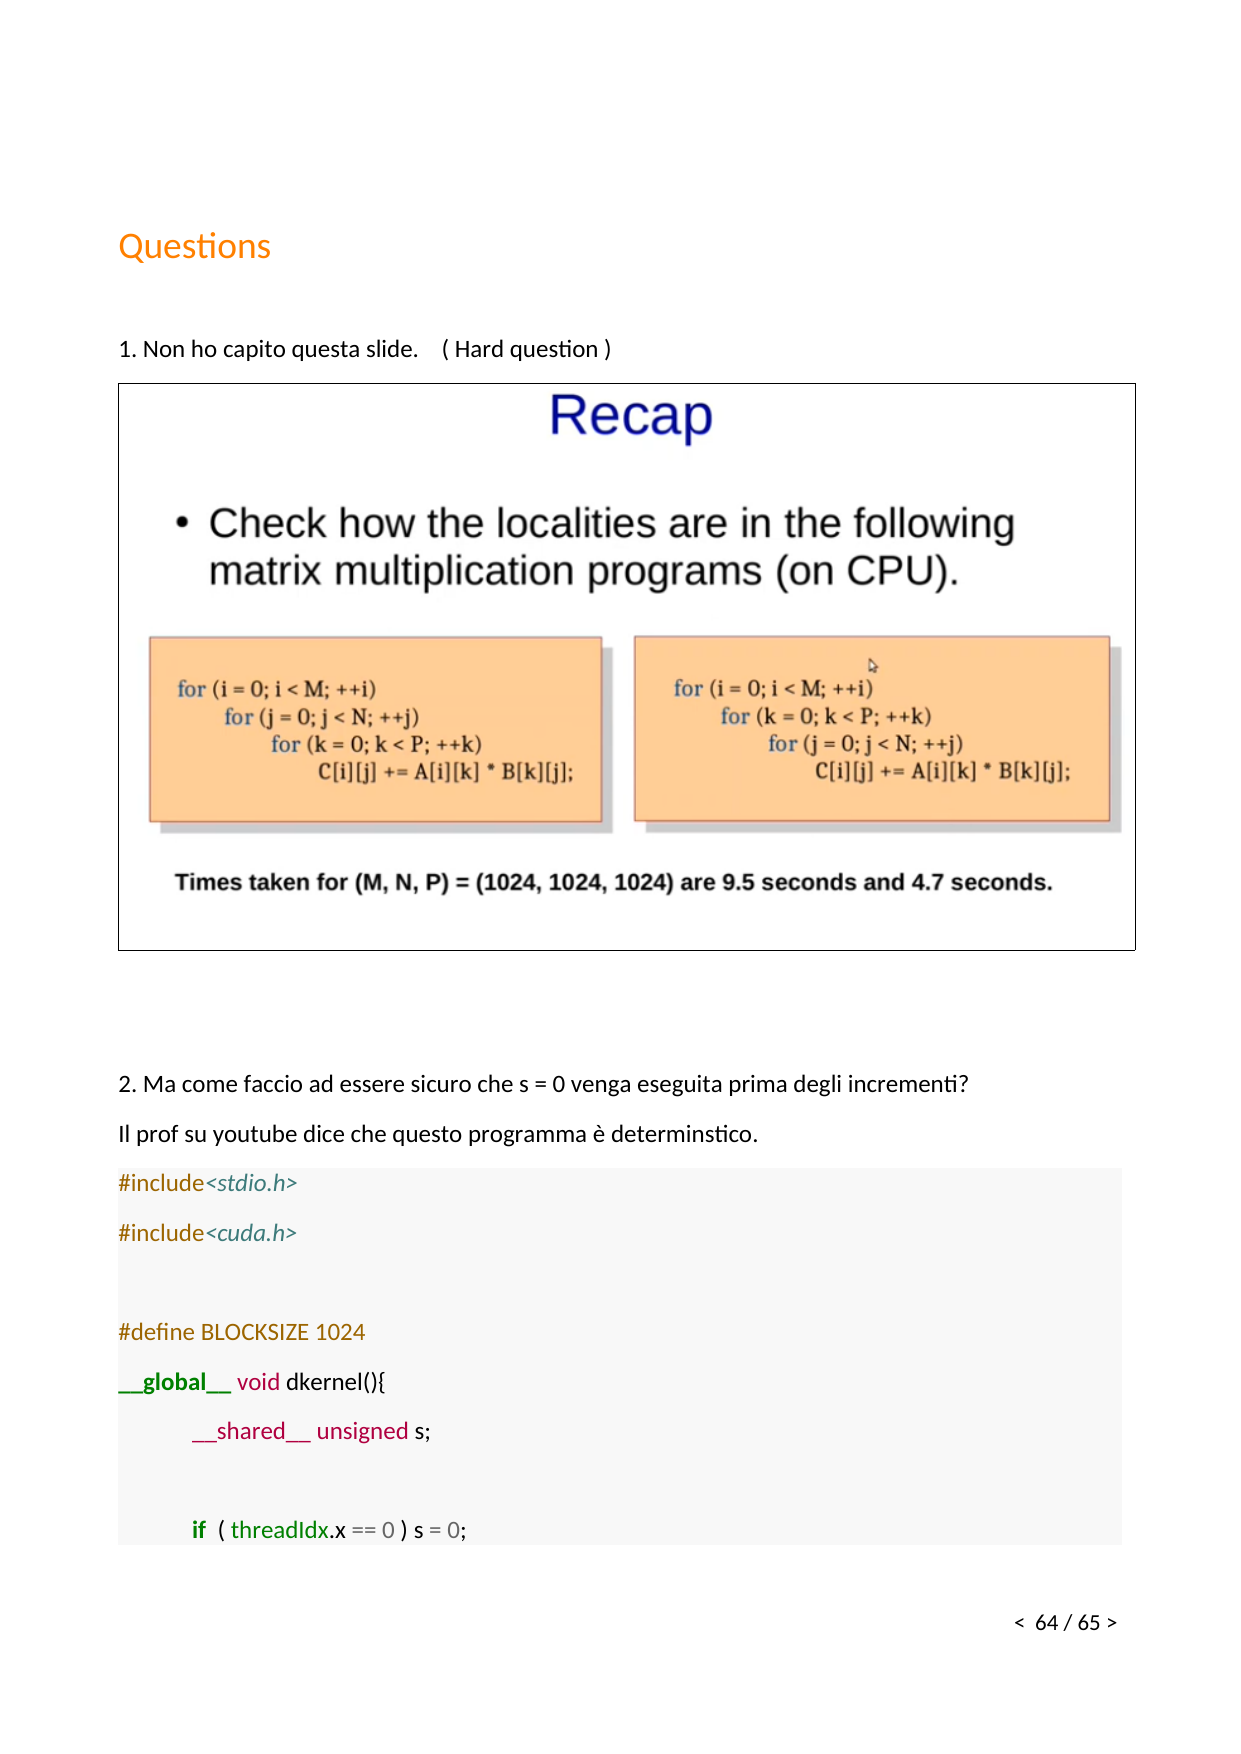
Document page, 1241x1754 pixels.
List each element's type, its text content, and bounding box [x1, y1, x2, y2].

text #include<stdio.h> [118, 1168, 1122, 1198]
text if ( threadIdx.x == 0 ) s = 0; [118, 1515, 1122, 1545]
text 2. Ma come faccio ad essere sicuro che s = 0 venga eseguita prima degli incrementi? [118, 1068, 1122, 1099]
text __global__ void dkernel(){ [118, 1366, 1122, 1396]
text 1. Non ho capito questa slide. ( Hard question ) [118, 333, 1122, 364]
picture [121, 386, 1132, 947]
subtitle Questions [118, 222, 1122, 268]
text __shared__ unsigned s; [118, 1416, 1122, 1446]
text #define BLOCKSIZE 1024 [118, 1316, 1122, 1347]
text #include<cuda.h> [118, 1217, 1122, 1248]
text Il prof su youtube dice che questo programma è determinstico. [118, 1118, 1122, 1148]
